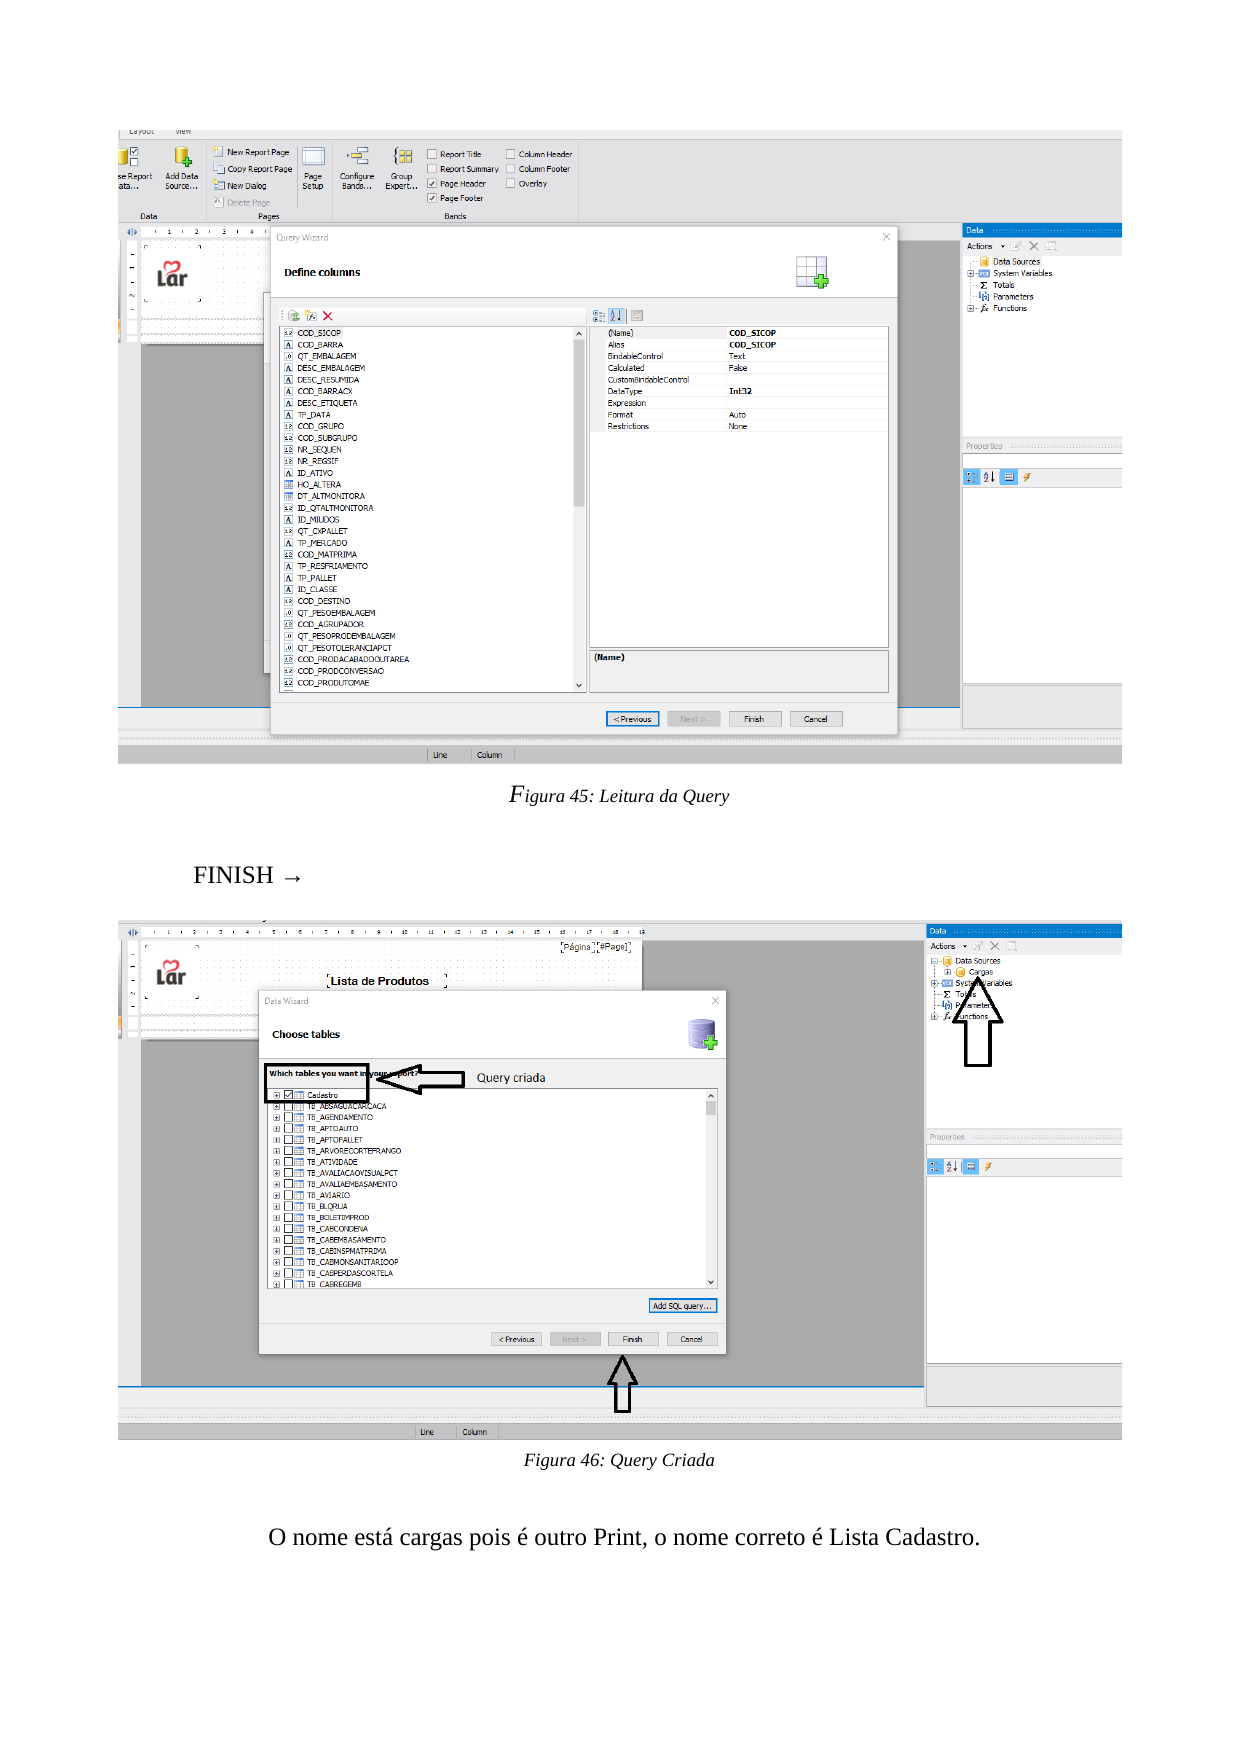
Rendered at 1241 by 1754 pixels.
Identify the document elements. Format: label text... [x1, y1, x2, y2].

text Figura 45: Leitura da Query [118, 780, 1122, 808]
text Figura 46: Query Criada [118, 1449, 1122, 1470]
picture [118, 130, 1123, 780]
text FINISH → [118, 860, 1122, 889]
text O nome está cargas pois é outro Print, o nome correto é Lista Cadastro. [118, 1522, 1122, 1551]
picture [118, 920, 1123, 1449]
